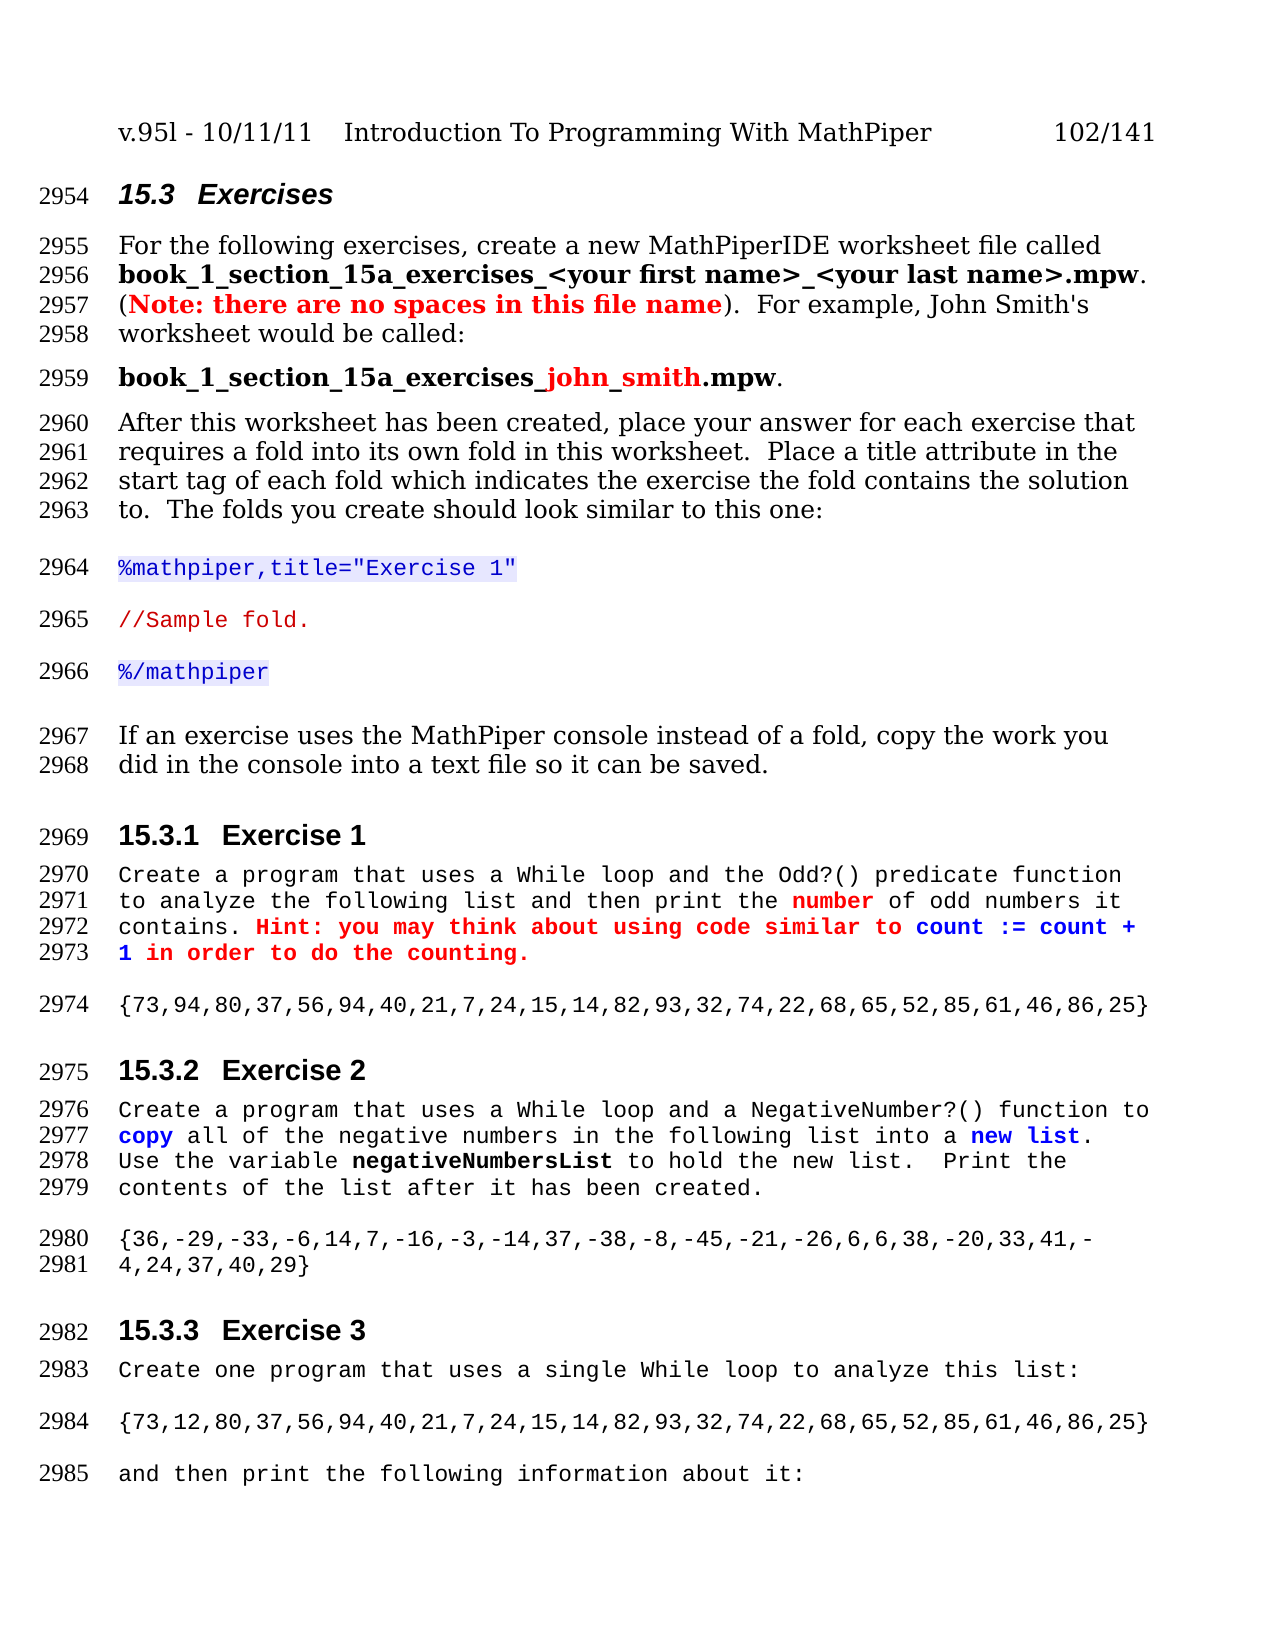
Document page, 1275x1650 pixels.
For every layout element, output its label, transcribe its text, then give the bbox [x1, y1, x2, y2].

subtitle Exercise 2 [118, 1052, 1157, 1086]
text Create one program that uses a single While loop to analyze this list: [118, 1358, 1157, 1384]
text and then print the following information about it: [118, 1462, 1157, 1488]
subtitle Exercises [118, 177, 1157, 210]
text book_1_section_15a_exercises_john_smith.mpw. [118, 363, 1157, 393]
text {36,-29,-33,-6,14,7,-16,-3,-14,37,-38,-8,-45,-21,-26,6,6,38,-20,33,41,-4,24,37,40,29} [118, 1228, 1157, 1279]
subtitle Exercise 3 [118, 1313, 1157, 1346]
text Create a program that uses a While loop and the Odd?() predicate function to analyze the following list and then print the number of odd numbers it contains. Hint: you may think about using code similar to count := count + 1 in order to do the counting. [118, 864, 1157, 968]
text For the following exercises, create a new MathPiperIDE worksheet file called book_1_section_15a_exercises_<your first name>_<your last name>.mpw. (Note: there are no spaces in this file name). For example, John Smith's worksheet would be called: [118, 231, 1157, 348]
text After this worksheet has been created, place your answer for each exercise that requires a fold into its own fold in this worksheet. Place a title attribute in the start tag of each fold which indicates the exercise the fold contains the solution to. The folds you create should look similar to this one: [118, 408, 1157, 524]
text //Sample fold. [118, 608, 1157, 634]
subtitle Exercise 1 [118, 818, 1157, 852]
text {73,94,80,37,56,94,40,21,7,24,15,14,82,93,32,74,22,68,65,52,85,61,46,86,25} [118, 993, 1157, 1019]
text If an exercise uses the MathPiper console instead of a fold, copy the work you did in the console into a text file so it can be saved. [118, 721, 1157, 779]
text {73,12,80,37,56,94,40,21,7,24,15,14,82,93,32,74,22,68,65,52,85,61,46,86,25} [118, 1410, 1157, 1436]
text %/mathpiper [118, 660, 1157, 686]
text Create a program that uses a While loop and a NegativeNumber?() function to copy all of the negative numbers in the following list into a new list. Use the variable negativeNumbersList to hold the new list. Print the contents of the list after it has been created. [118, 1098, 1157, 1202]
text %mathpiper,title="Exercise 1" [118, 556, 1157, 582]
